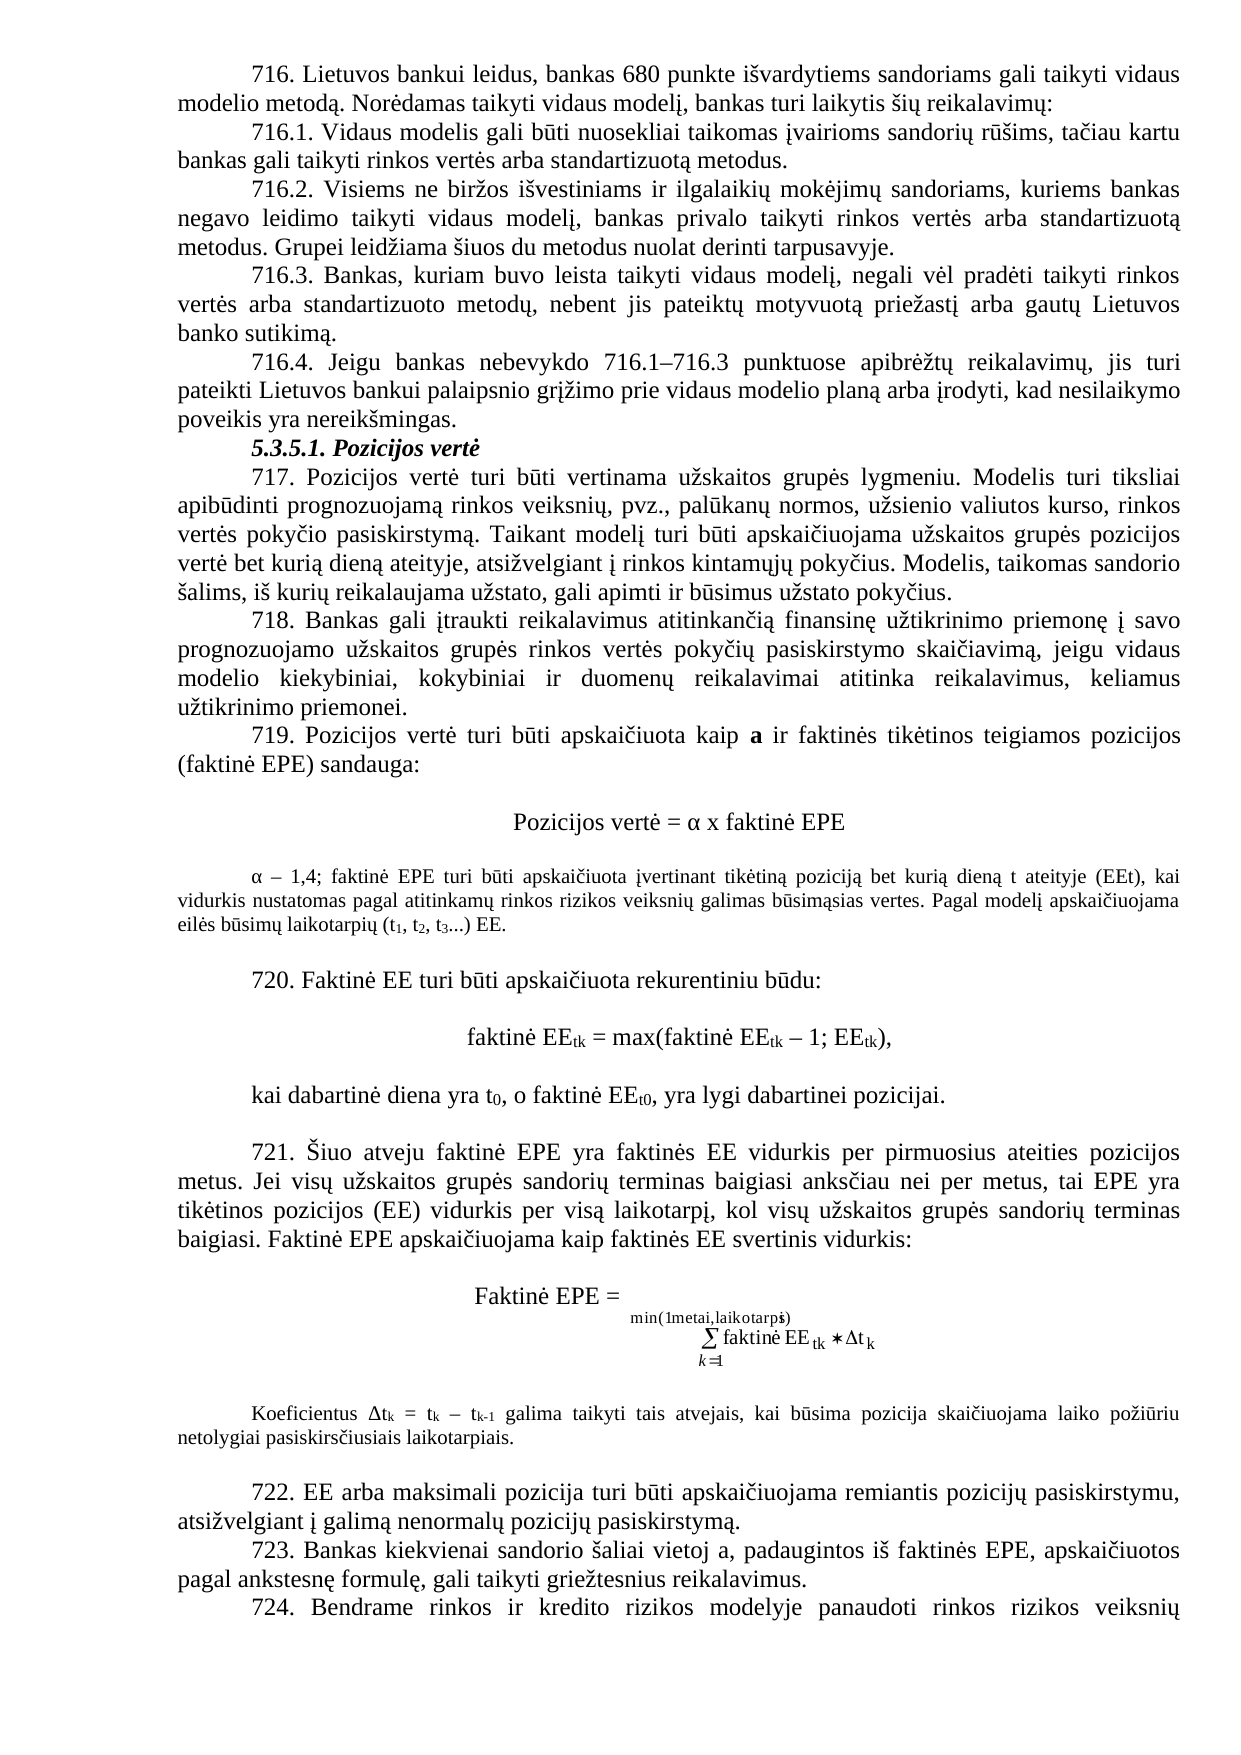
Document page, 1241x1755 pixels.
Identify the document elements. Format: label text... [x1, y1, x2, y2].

text 718. Bankas gali įtraukti reikalavimus atitinkančią finansinę užtikrinimo priemonę į savo prognozuojamo užskaitos grupės rinkos vertės pokyčių pasiskirstymo skaičiavimą, jeigu vidaus modelio kiekybiniai, kokybiniai ir duomenų reikalavimai atitinka reikalavimus, keliamus užtikrinimo priemonei. [177, 605, 1181, 720]
text faktinė EEtk = max(faktinė EEtk – 1; EEtk), [177, 1022, 1181, 1051]
text α – 1,4; faktinė EPE turi būti apskaičiuota įvertinant tikėtiną poziciją bet kurią dieną t ateityje (EEt), kai vidurkis nustatomas pagal atitinkamų rinkos rizikos veiksnių galimas būsimąsias vertes. Pagal modelį apskaičiuojama eilės būsimų laikotarpių (t1, t2, t3...) EE. [177, 864, 1181, 936]
text 719. Pozicijos vertė turi būti apskaičiuota kaip a ir faktinės tikėtinos teigiamos pozicijos (faktinė EPE) sandauga: [177, 720, 1181, 778]
text 724. Bendrame rinkos ir kredito rizikos modelyje panaudoti rinkos rizikos veiksnių [177, 1592, 1181, 1621]
text kai dabartinė diena yra t0, o faktinė EEt0, yra lygi dabartinei pozicijai. [177, 1080, 1181, 1109]
text 716. Lietuvos bankui leidus, bankas 680 punkte išvardytiems sandoriams gali taikyti vidaus modelio metodą. Norėdamas taikyti vidaus modelį, bankas turi laikytis šių reikalavimų: [177, 59, 1181, 117]
text 716.1. Vidaus modelis gali būti nuosekliai taikomas įvairioms sandorių rūšims, tačiau kartu bankas gali taikyti rinkos vertės arba standartizuotą metodus. [177, 117, 1181, 174]
text 5.3.5.1. Pozicijos vertė [177, 433, 1181, 462]
text 717. Pozicijos vertė turi būti vertinama užskaitos grupės lygmeniu. Modelis turi tiksliai apibūdinti prognozuojamą rinkos veiksnių, pvz., palūkanų normos, užsienio valiutos kurso, rinkos vertės pokyčio pasiskirstymą. Taikant modelį turi būti apskaičiuojama užskaitos grupės pozicijos vertė bet kurią dieną ateityje, atsižvelgiant į rinkos kintamųjų pokyčius. Modelis, taikomas sandorio šalims, iš kurių reikalaujama užstato, gali apimti ir būsimus užstato pokyčius. [177, 462, 1181, 605]
text 722. EE arba maksimali pozicija turi būti apskaičiuojama remiantis pozicijų pasiskirstymu, atsižvelgiant į galimą nenormalų pozicijų pasiskirstymą. [177, 1477, 1181, 1535]
text 720. Faktinė EE turi būti apskaičiuota rekurentiniu būdu: [177, 965, 1181, 994]
text Faktinė EPE = [177, 1281, 1181, 1372]
text 716.2. Visiems ne biržos išvestiniams ir ilgalaikių mokėjimų sandoriams, kuriems bankas negavo leidimo taikyti vidaus modelį, bankas privalo taikyti rinkos vertės arba standartizuotą metodus. Grupei leidžiama šiuos du metodus nuolat derinti tarpusavyje. [177, 174, 1181, 260]
text Koeficientus Δtk = tk – tk-1 galima taikyti tais atvejais, kai būsima pozicija skaičiuojama laiko požiūriu netolygiai pasiskirsčiusiais laikotarpiais. [177, 1401, 1181, 1449]
text Pozicijos vertė = α x faktinė EPE [177, 807, 1181, 835]
text 721. Šiuo atveju faktinė EPE yra faktinės EE vidurkis per pirmuosius ateities pozicijos metus. Jei visų užskaitos grupės sandorių terminas baigiasi anksčiau nei per metus, tai EPE yra tikėtinos pozicijos (EE) vidurkis per visą laikotarpį, kol visų užskaitos grupės sandorių terminas baigiasi. Faktinė EPE apskaičiuojama kaip faktinės EE svertinis vidurkis: [177, 1137, 1181, 1252]
text 716.3. Bankas, kuriam buvo leista taikyti vidaus modelį, negali vėl pradėti taikyti rinkos vertės arba standartizuoto metodų, nebent jis pateiktų motyvuotą priežastį arba gautų Lietuvos banko sutikimą. [177, 260, 1181, 347]
text 716.4. Jeigu bankas nebevykdo 716.1–716.3 punktuose apibrėžtų reikalavimų, jis turi pateikti Lietuvos bankui palaipsnio grįžimo prie vidaus modelio planą arba įrodyti, kad nesilaikymo poveikis yra nereikšmingas. [177, 347, 1181, 433]
text 723. Bankas kiekvienai sandorio šaliai vietoj a, padaugintos iš faktinės EPE, apskaičiuotos pagal ankstesnę formulę, gali taikyti griežtesnius reikalavimus. [177, 1535, 1181, 1592]
